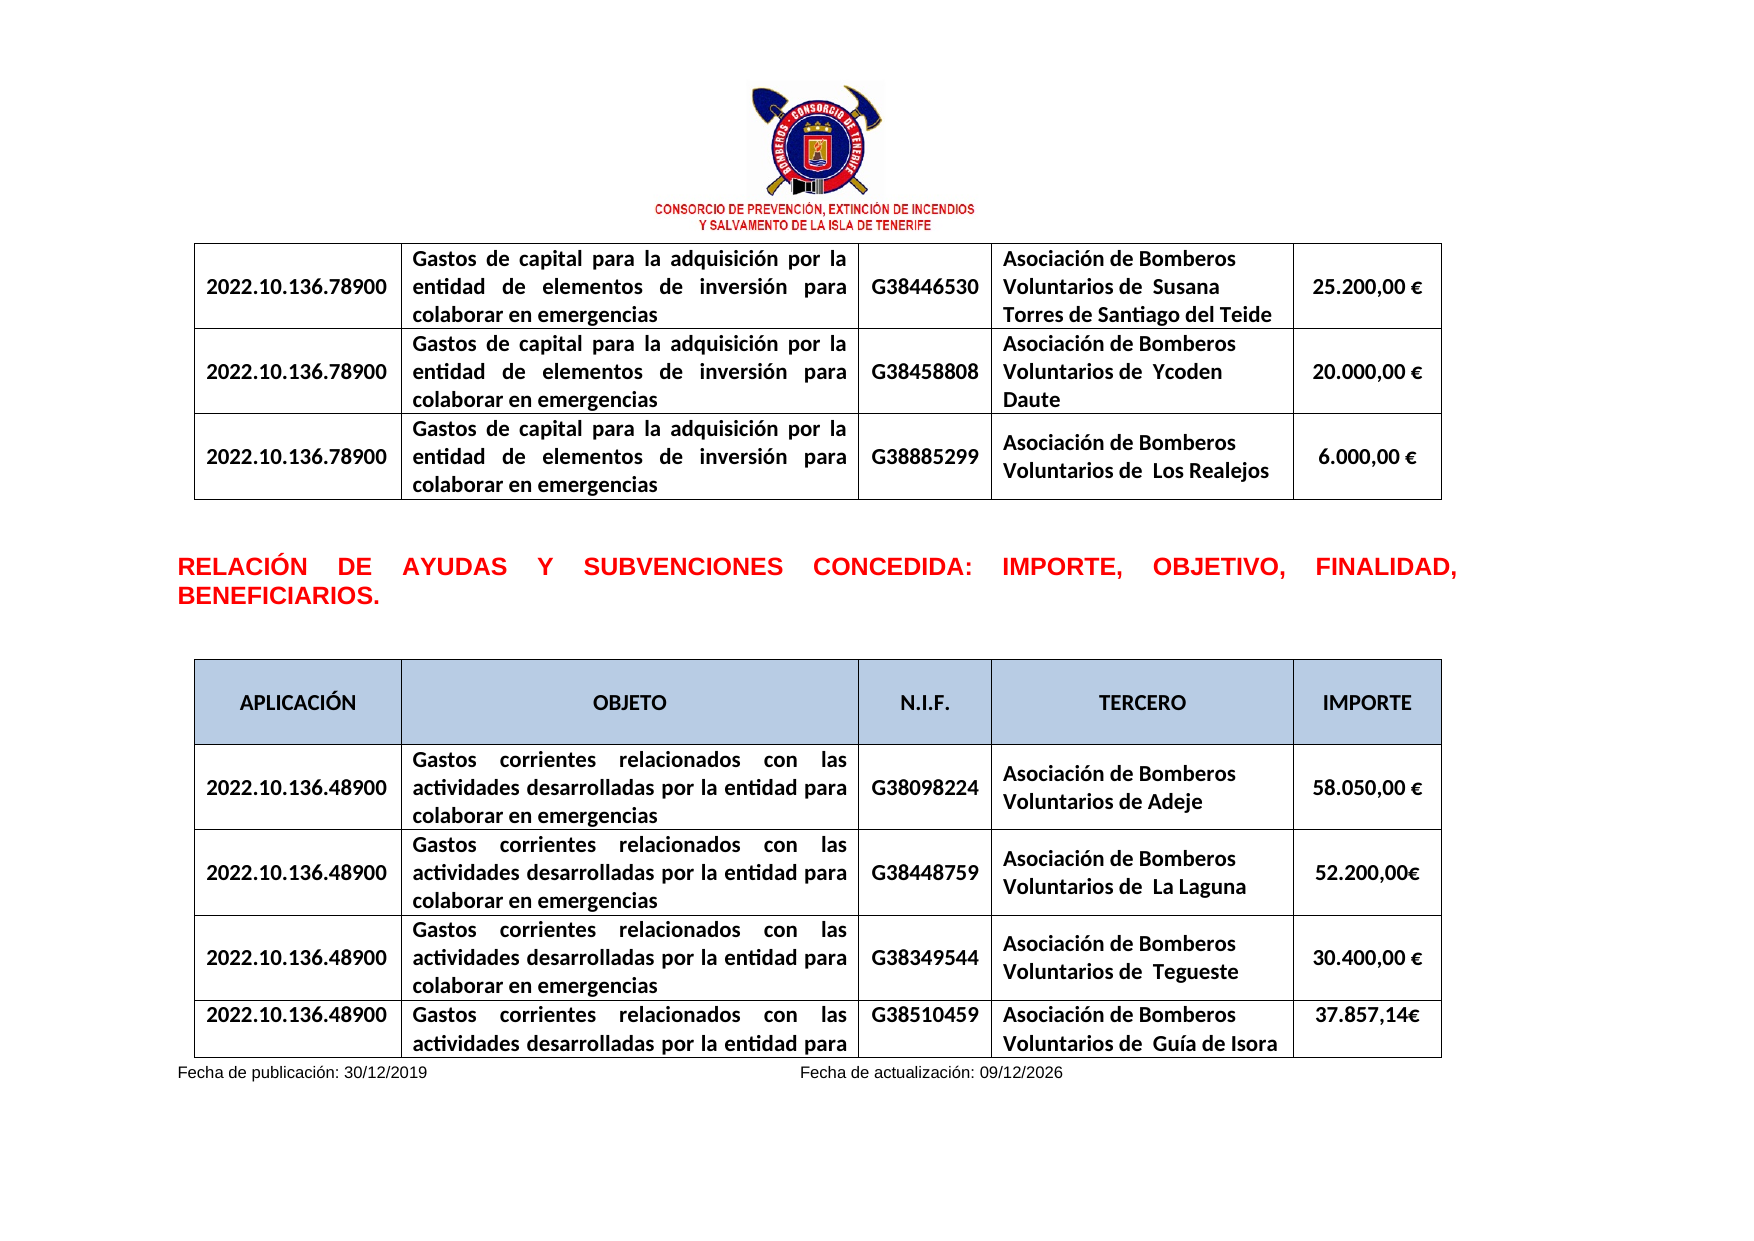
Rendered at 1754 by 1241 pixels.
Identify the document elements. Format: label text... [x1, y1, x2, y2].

table_cell G38885299 [859, 414, 991, 498]
table_header APLICACIÓN [195, 660, 401, 744]
table_cell 2022.10.136.78900 [195, 329, 401, 413]
table_cell G38510459 [859, 1001, 991, 1057]
table_cell G38446530 [859, 244, 991, 328]
table_cell 25.200,00 € [1294, 244, 1441, 328]
table_cell 58.050,00 € [1294, 745, 1441, 829]
table_cell Asociación de Bomberos Voluntarios de Adeje [992, 745, 1293, 829]
table_header TERCERO [992, 660, 1293, 744]
table_cell G38349544 [859, 916, 991, 999]
table_cell 2022.10.136.48900 [195, 830, 401, 914]
table_header IMPORTE [1294, 660, 1441, 744]
table_cell 2022.10.136.48900 [195, 1001, 401, 1057]
table_cell Gastos corrientes relacionados con las actividades desarrolladas por la entidad para [402, 1001, 858, 1057]
table_cell Gastos de capital para la adquisición por la entidad de elementos de inversión para colaborar en emergencias [402, 414, 858, 498]
table_cell Asociación de Bomberos Voluntarios de Susana Torres de Santiago del Teide [992, 244, 1293, 328]
table_header N.I.F. [859, 660, 991, 744]
table_cell Asociación de Bomberos Voluntarios de Guía de Isora [992, 1001, 1293, 1057]
table_cell Gastos de capital para la adquisición por la entidad de elementos de inversión para colaborar en emergencias [402, 244, 858, 328]
table_cell Asociación de Bomberos Voluntarios de Los Realejos [992, 414, 1293, 498]
table_cell Asociación de Bomberos Voluntarios de Ycoden Daute [992, 329, 1293, 413]
table_cell Asociación de Bomberos Voluntarios de Tegueste [992, 916, 1293, 999]
table_cell 2022.10.136.48900 [195, 916, 401, 999]
table_cell G38458808 [859, 329, 991, 413]
table_cell 2022.10.136.48900 [195, 745, 401, 829]
table_cell Gastos corrientes relacionados con las actividades desarrolladas por la entidad para colaborar en emergencias [402, 745, 858, 829]
table_cell G38098224 [859, 745, 991, 829]
table_cell 52.200,00€ [1294, 830, 1441, 914]
table_cell Asociación de Bomberos Voluntarios de La Laguna [992, 830, 1293, 914]
table_cell 30.400,00 € [1294, 916, 1441, 999]
table_cell G38448759 [859, 830, 991, 914]
table_cell Gastos corrientes relacionados con las actividades desarrolladas por la entidad para colaborar en emergencias [402, 916, 858, 999]
subtitle RELACIÓN DE AYUDAS Y SUBVENCIONES CONCEDIDA: IMPORTE, OBJETIVO, FINALIDAD, BENEFICIARIOS. [177, 552, 1459, 609]
table_cell 20.000,00 € [1294, 329, 1441, 413]
table_cell 6.000,00 € [1294, 414, 1441, 498]
table_cell Gastos corrientes relacionados con las actividades desarrolladas por la entidad para colaborar en emergencias [402, 830, 858, 914]
table_cell 2022.10.136.78900 [195, 244, 401, 328]
table_cell 37.857,14€ [1294, 1001, 1441, 1057]
table_header OBJETO [402, 660, 858, 744]
table_cell 2022.10.136.78900 [195, 414, 401, 498]
table_cell Gastos de capital para la adquisición por la entidad de elementos de inversión para colaborar en emergencias [402, 329, 858, 413]
